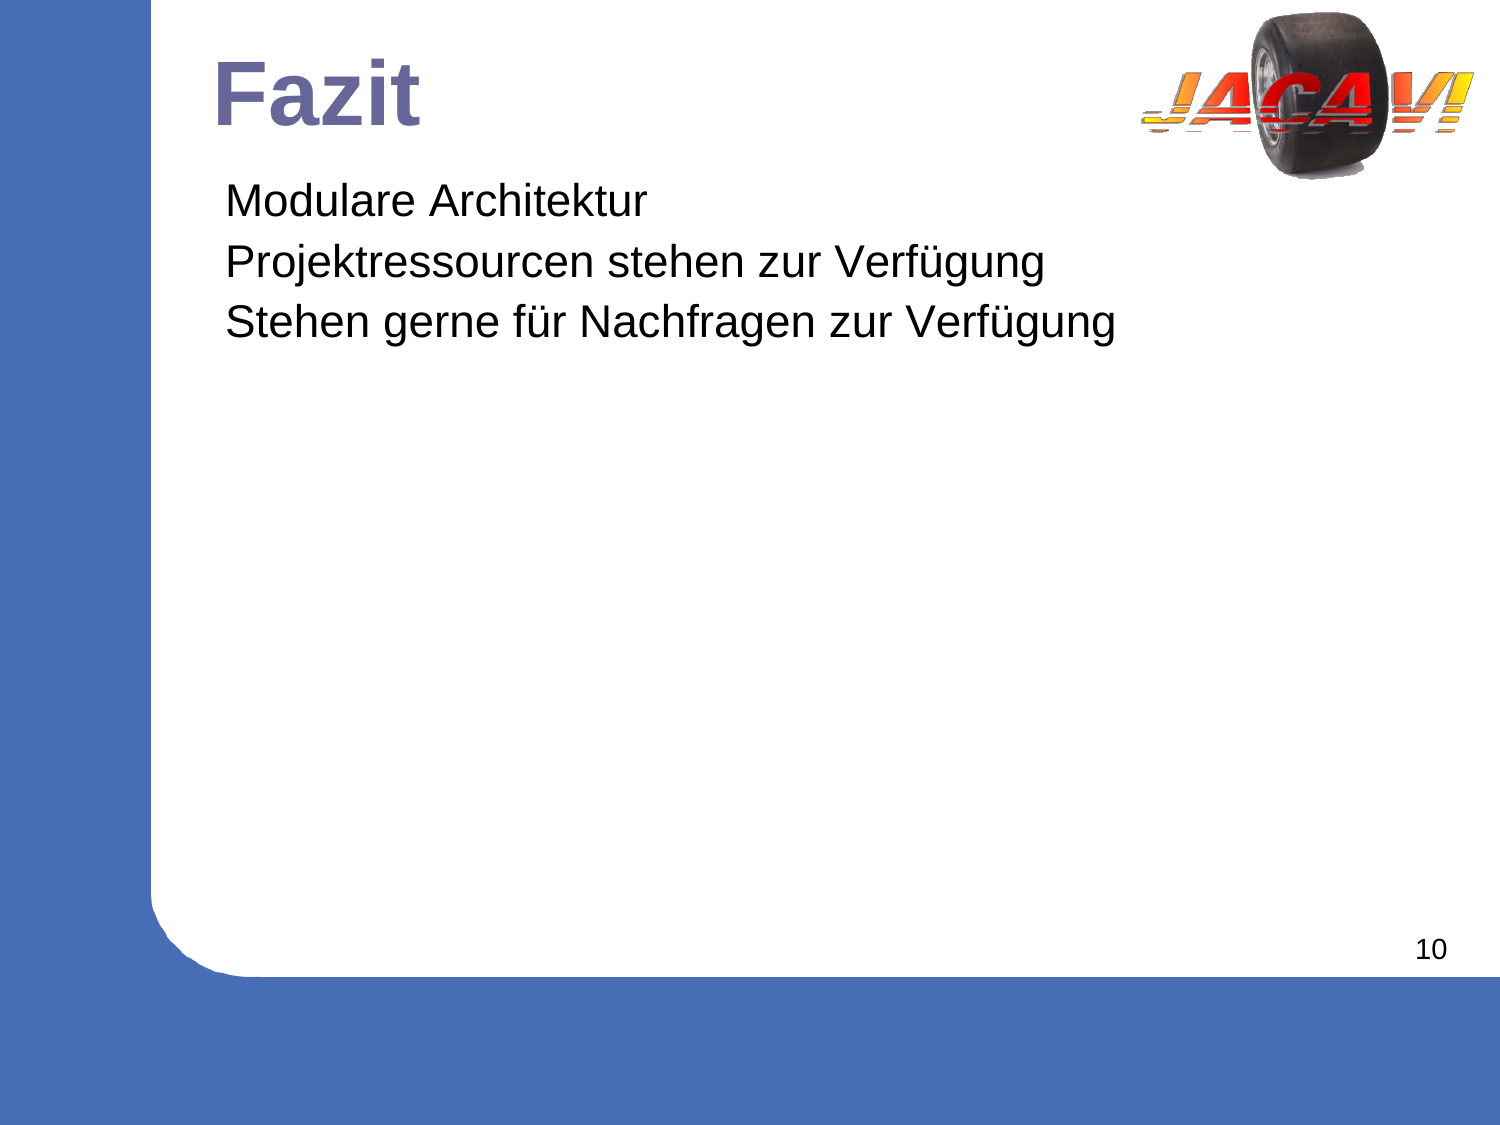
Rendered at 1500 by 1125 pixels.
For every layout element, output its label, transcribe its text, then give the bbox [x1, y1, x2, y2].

title Fazit [212, 24, 1447, 164]
list Modulare Architektur Projektressourcen stehen zur Verfügung Stehen gerne für Nachfragen zur Verfügung [212, 174, 1448, 926]
picture [0, 0, 1500, 1125]
